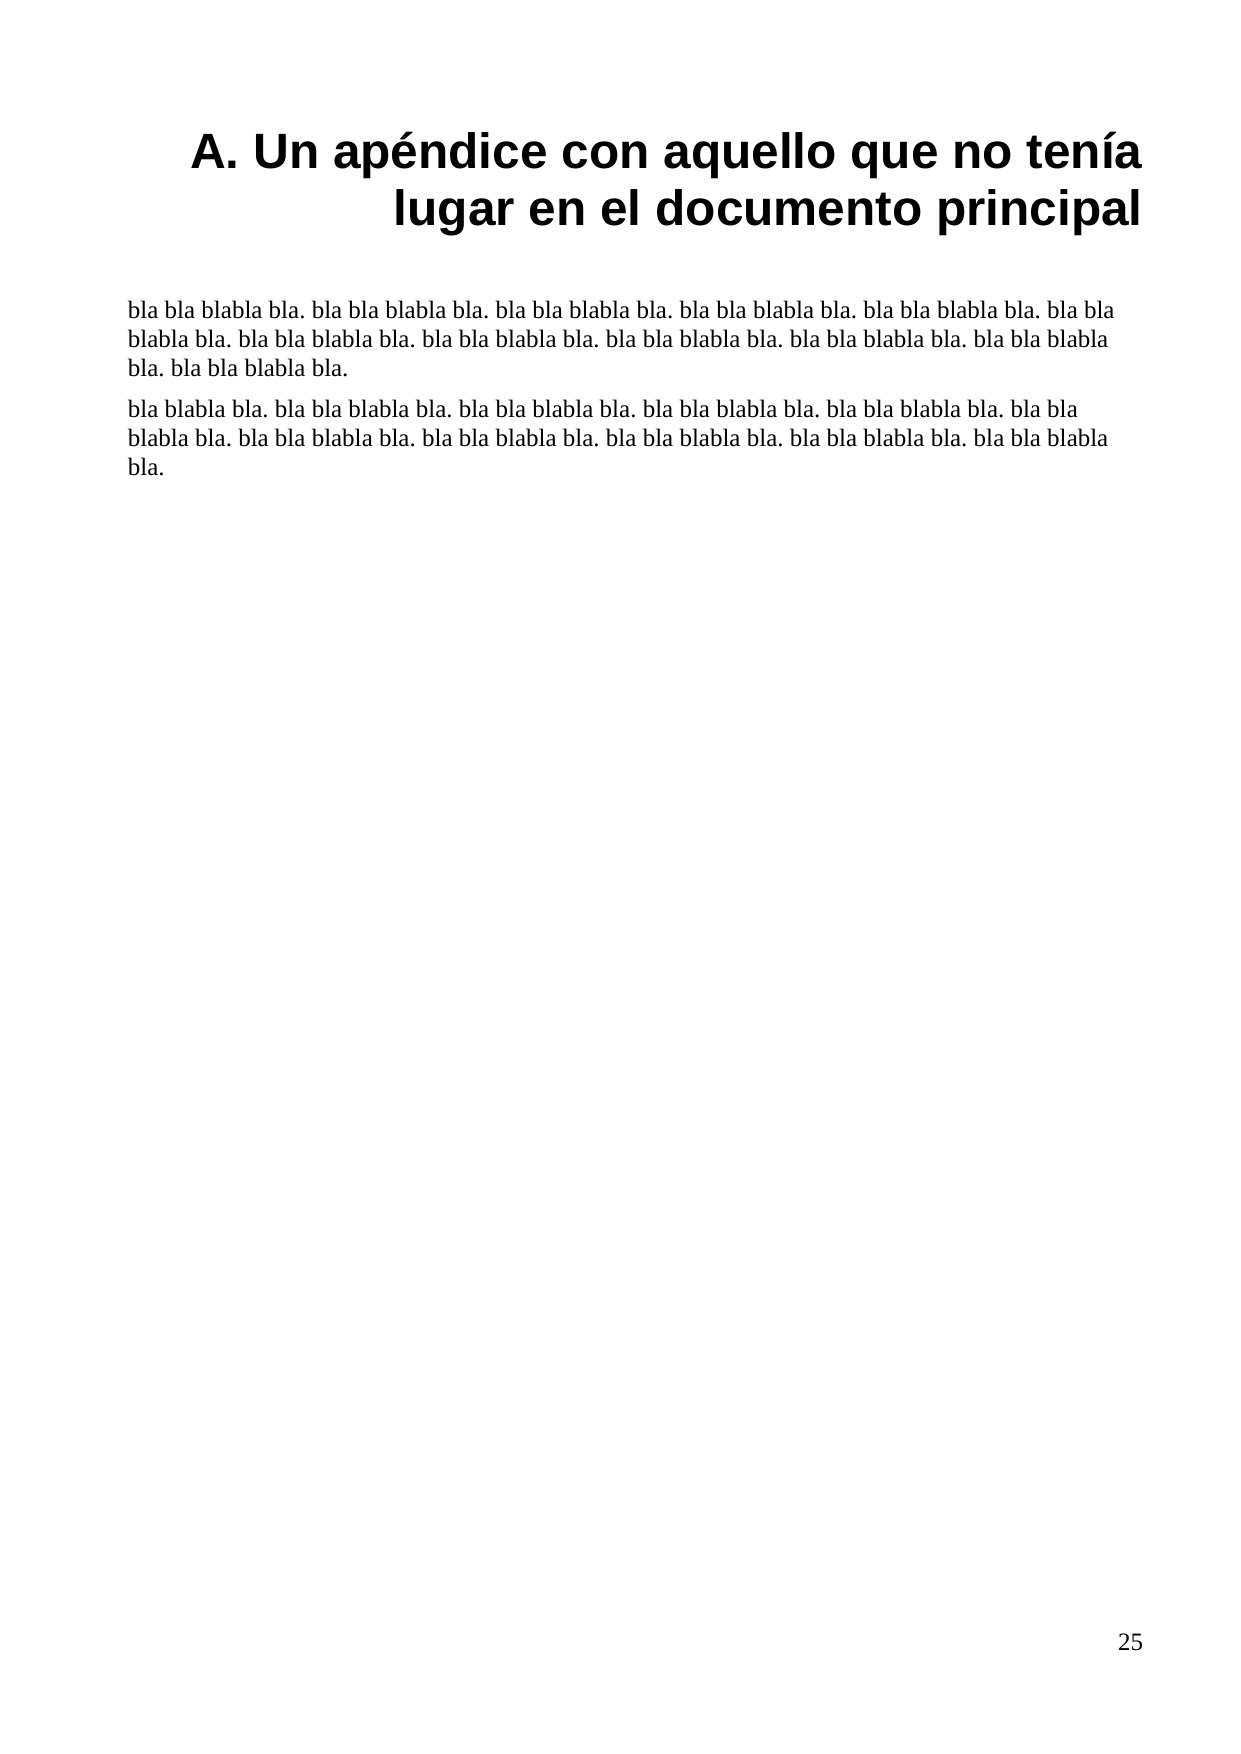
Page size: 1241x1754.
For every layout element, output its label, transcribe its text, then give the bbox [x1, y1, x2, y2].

text bla blabla bla. bla bla blabla bla. bla bla blabla bla. bla bla blabla bla. bla bla blabla bla. bla bla blabla bla. bla bla blabla bla. bla bla blabla bla. bla bla blabla bla. bla bla blabla bla. bla bla blabla bla. [128, 394, 1143, 480]
subtitle Un apéndice con aquello que no tenía lugar en el documento principal [128, 122, 1143, 236]
text bla bla blabla bla. bla bla blabla bla. bla bla blabla bla. bla bla blabla bla. bla bla blabla bla. bla bla blabla bla. bla bla blabla bla. bla bla blabla bla. bla bla blabla bla. bla bla blabla bla. bla bla blabla bla. bla bla blabla bla. [128, 295, 1143, 382]
